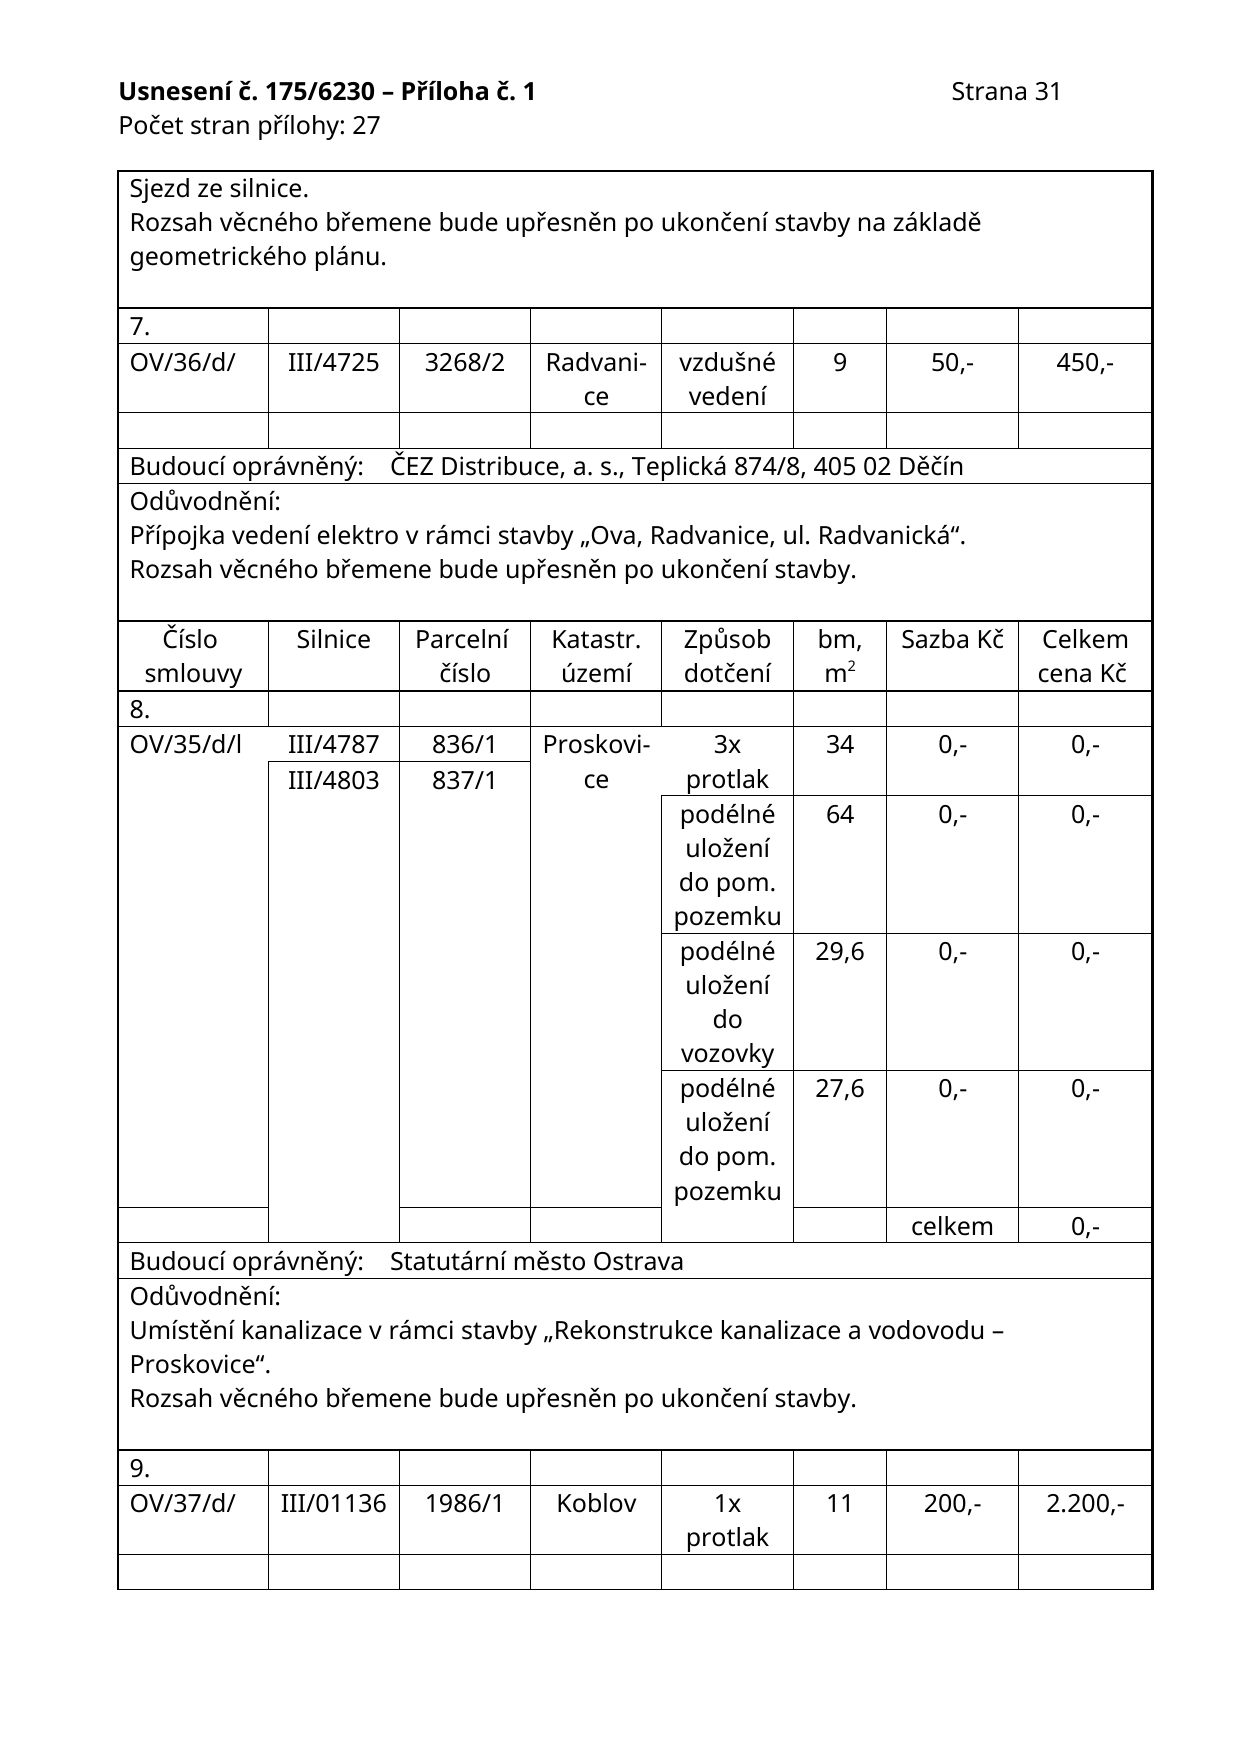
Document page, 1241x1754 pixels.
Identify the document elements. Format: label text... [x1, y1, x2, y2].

table_cell [662, 1555, 793, 1589]
table_cell [531, 692, 661, 726]
table_cell [269, 309, 399, 343]
table_cell Číslo smlouvy [119, 622, 268, 690]
table_cell 837/1 [400, 762, 530, 1207]
table_cell 8. [119, 692, 268, 726]
table_cell 0,- [887, 934, 1018, 1070]
table_cell Způsob dotčení [662, 622, 793, 690]
table_cell [531, 1555, 661, 1589]
table_cell [887, 413, 1018, 447]
table_cell [1019, 413, 1151, 447]
table_header III/4787 [268, 727, 399, 761]
table_cell [400, 1208, 530, 1242]
table_cell 1986/1 [400, 1486, 530, 1554]
table_cell Koblov [531, 1486, 661, 1554]
table_cell [794, 413, 886, 447]
table_cell [662, 413, 793, 447]
table_cell [662, 1451, 793, 1485]
table_cell Parcelní číslo [400, 622, 530, 690]
table_cell 2.200,- [1019, 1486, 1151, 1554]
table_cell [269, 1555, 399, 1589]
table_cell vzdušné vedení [662, 344, 793, 412]
table_cell [531, 413, 661, 447]
table_cell 0,- [1019, 1208, 1151, 1242]
table_cell [1019, 692, 1151, 726]
table_cell 64 [794, 796, 886, 933]
table_cell [662, 309, 793, 343]
table_cell [400, 1555, 530, 1589]
table_cell [662, 1207, 793, 1242]
table_cell [1019, 1451, 1151, 1485]
table_cell [531, 1208, 661, 1242]
table_cell podélné uložení do vozovky [662, 934, 793, 1070]
table_cell [269, 1451, 399, 1485]
table_cell Budoucí oprávněný: ČEZ Distribuce, a. s., Teplická 874/8, 405 02 Děčín [119, 449, 1151, 482]
table_cell III/4803 [269, 762, 399, 1207]
table_cell podélné uložení do pom. pozemku [662, 796, 793, 933]
table_cell [887, 1451, 1018, 1485]
table_cell [531, 309, 661, 343]
table_cell [119, 1208, 268, 1242]
table_cell Budoucí oprávněný: Statutární město Ostrava [119, 1243, 1151, 1277]
table_cell Sjezd ze silnice. Rozsah věcného břemene bude upřesněn po ukončení stavby na základě geometrického plánu. [119, 172, 1151, 307]
table_cell 50,- [887, 344, 1018, 412]
table_cell bm, m2 [794, 622, 886, 690]
table_cell 9. [119, 1451, 268, 1485]
table_cell Silnice [269, 622, 399, 690]
table_cell [794, 692, 886, 726]
table_cell [400, 1451, 530, 1485]
table_header 3x protlak [662, 727, 793, 795]
table_header 0,- [1019, 727, 1151, 795]
table_cell III/4725 [269, 344, 399, 412]
table_cell [887, 309, 1018, 343]
table_header 836/1 [400, 727, 530, 761]
table_cell [1019, 309, 1151, 343]
table_cell 0,- [887, 1071, 1018, 1207]
table_cell 9 [794, 344, 886, 412]
table_cell 1x protlak [662, 1486, 793, 1554]
table_cell 450,- [1019, 344, 1151, 412]
table_cell [119, 1555, 268, 1589]
table_cell 3268/2 [400, 344, 530, 412]
table_cell 0,- [1019, 796, 1151, 933]
table_cell 11 [794, 1486, 886, 1554]
table_cell podélné uložení do pom. pozemku [662, 1071, 793, 1207]
table_cell Radvani-ce [531, 344, 661, 412]
table_cell [531, 1451, 661, 1485]
table_cell OV/35/d/l [119, 727, 268, 1207]
table_cell 0,- [1019, 934, 1151, 1070]
table_header 34 [794, 727, 886, 795]
table_cell [794, 1451, 886, 1485]
table_cell OV/36/d/ [119, 344, 268, 412]
table_cell celkem [887, 1208, 1018, 1242]
table_cell [887, 692, 1018, 726]
table_cell Odůvodnění: Umístění kanalizace v rámci stavby „Rekonstrukce kanalizace a vodovodu – Proskovice“. Rozsah věcného břemene bude upřesněn po ukončení stavby. [119, 1279, 1151, 1449]
table_cell [269, 692, 399, 726]
table_cell III/01136 [269, 1486, 399, 1554]
table_cell [119, 413, 268, 447]
table_header 0,- [887, 727, 1018, 795]
table_cell 200,- [887, 1486, 1018, 1554]
table_cell [400, 309, 530, 343]
table_cell [794, 309, 886, 343]
table_cell [269, 413, 399, 447]
table_cell OV/37/d/ [119, 1486, 268, 1554]
table_cell [794, 1208, 886, 1242]
table_cell [887, 1555, 1018, 1589]
table_cell [269, 1207, 399, 1242]
table_cell 27,6 [794, 1071, 886, 1207]
table_cell 0,- [887, 796, 1018, 933]
table_cell 29,6 [794, 934, 886, 1070]
table_cell Sazba Kč [887, 622, 1018, 690]
table_cell 7. [119, 309, 268, 343]
table_cell [400, 692, 530, 726]
table_cell 0,- [1019, 1071, 1151, 1207]
table_cell Celkem cena Kč [1019, 622, 1151, 690]
table_cell [1019, 1555, 1151, 1589]
table_cell [400, 413, 530, 447]
table_cell [794, 1555, 886, 1589]
table_cell [662, 692, 793, 726]
table_cell Odůvodnění: Přípojka vedení elektro v rámci stavby „Ova, Radvanice, ul. Radvanická“. Rozsah věcného břemene bude upřesněn po ukončení stavby. [119, 484, 1151, 620]
table_cell Katastr. území [531, 622, 661, 690]
table_cell Proskovi-ce [531, 727, 662, 1207]
